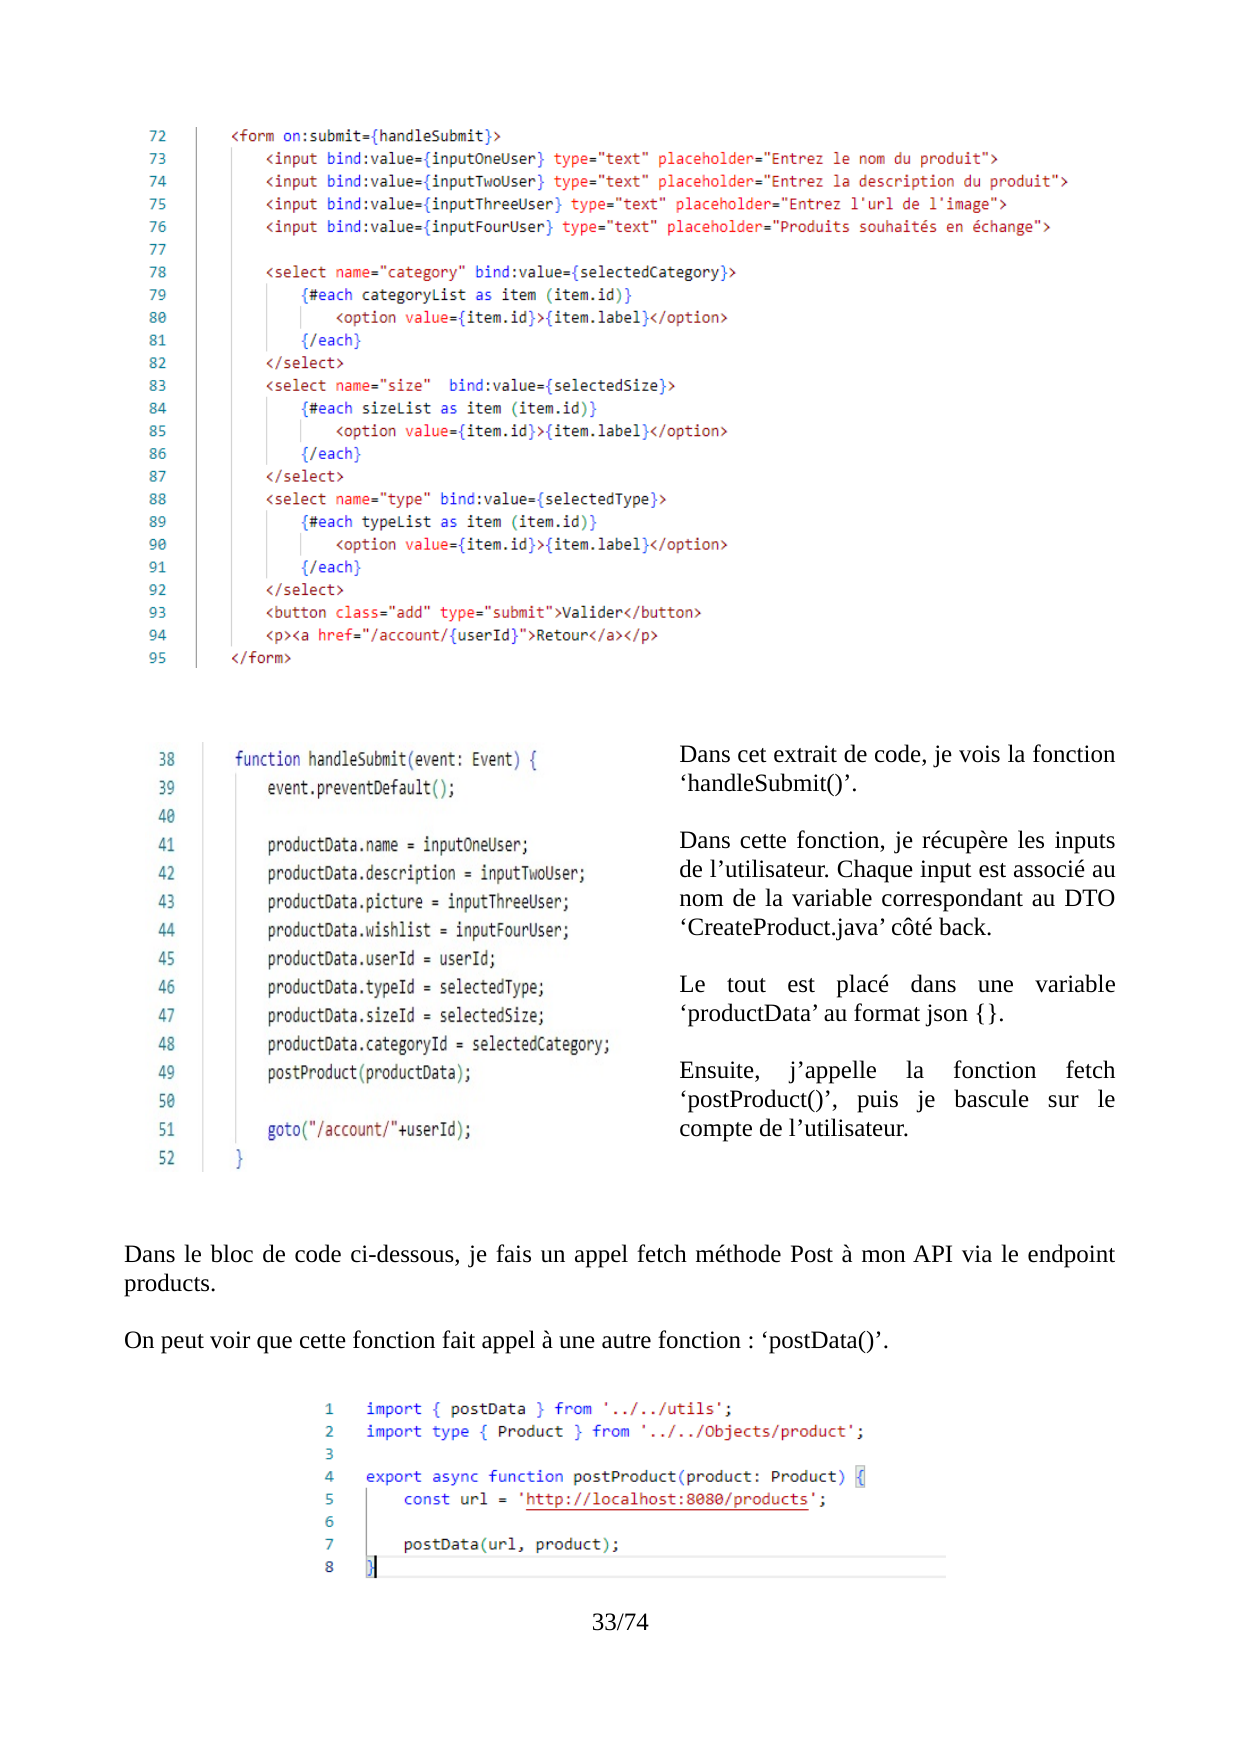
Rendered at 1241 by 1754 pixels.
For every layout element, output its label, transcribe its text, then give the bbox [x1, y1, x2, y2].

picture [301, 1394, 946, 1590]
picture [129, 127, 1107, 668]
table_cell [118, 118, 1122, 676]
table_cell [118, 676, 673, 716]
table_cell [118, 1389, 1122, 1573]
table_cell [118, 716, 673, 1233]
table_cell Dans le bloc de code ci-dessous, je fais un appel fetch méthode Post à mon API via le endpoint products. On peut voir que cette fonction fait appel à une autre fonction : ‘postData()’. [118, 1234, 1122, 1389]
picture [145, 742, 629, 1172]
table_cell Dans cet extrait de code, je vois la fonction ‘handleSubmit()’. Dans cette fonction, je récupère les inputs de l’utilisateur. Chaque input est associé au nom de la variable correspondant au DTO ‘CreateProduct.java’ côté back. Le tout est placé dans une variable ‘productData’ au format json {}. Ensuite, j’appelle la fonction fetch ‘postProduct()’, puis je bascule sur le compte de l’utilisateur. [674, 676, 1122, 1233]
